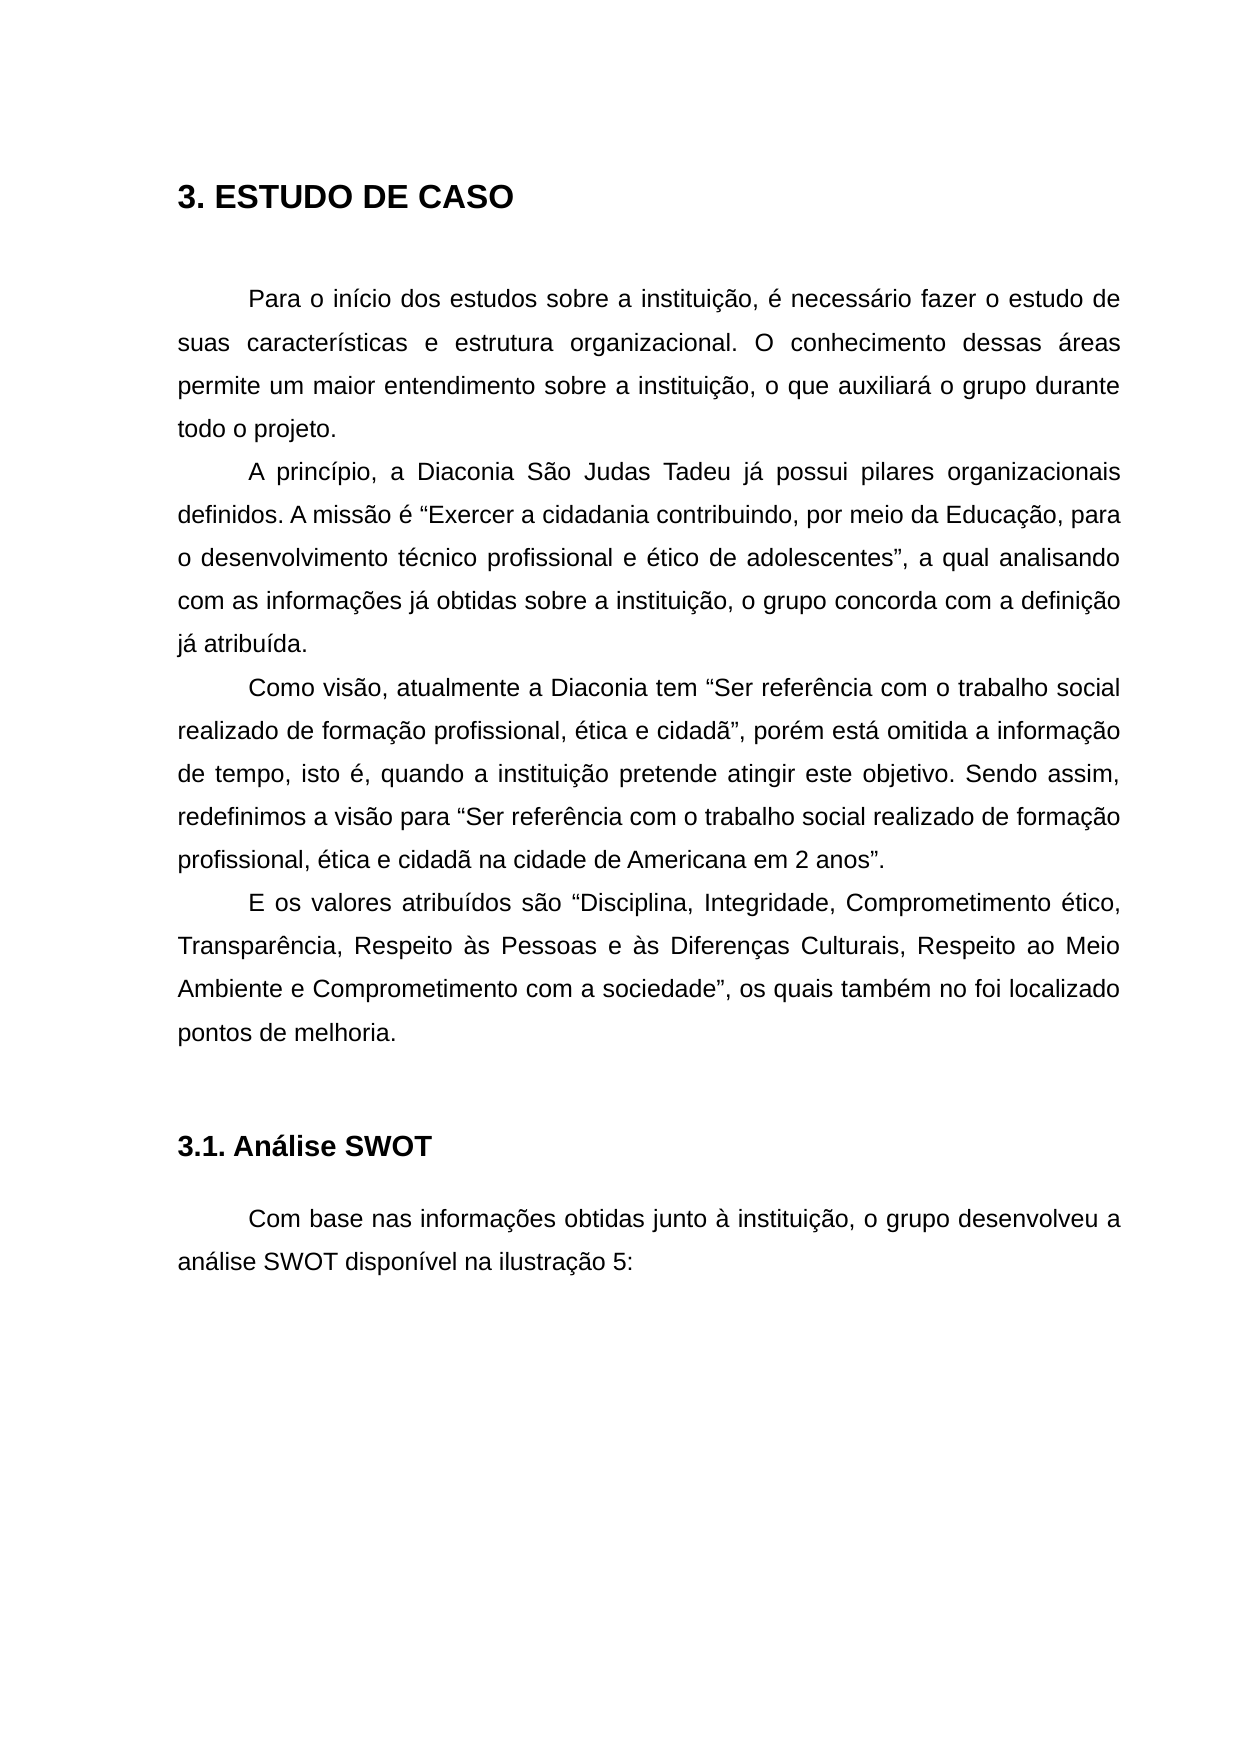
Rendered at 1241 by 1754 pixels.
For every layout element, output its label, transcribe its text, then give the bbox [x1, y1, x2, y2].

text Para o início dos estudos sobre a instituição, é necessário fazer o estudo de suas características e estrutura organizacional. O conhecimento dessas áreas permite um maior entendimento sobre a instituição, o que auxiliará o grupo durante todo o projeto. [177, 284, 1122, 442]
text Com base nas informações obtidas junto à instituição, o grupo desenvolveu a análise SWOT disponível na ilustração 5: [177, 1204, 1122, 1276]
subtitle 3.1. Análise SWOT [177, 1128, 1122, 1162]
subtitle 3. Estudo de Caso [177, 177, 1122, 216]
text Como visão, atualmente a Diaconia tem “Ser referência com o trabalho social realizado de formação profissional, ética e cidadã”, porém está omitida a informação de tempo, isto é, quando a instituição pretende atingir este objetivo. Sendo assim, redefinimos a visão para “Ser referência com o trabalho social realizado de formação profissional, ética e cidadã na cidade de Americana em 2 anos”. [177, 672, 1122, 874]
text A princípio, a Diaconia São Judas Tadeu já possui pilares organizacionais definidos. A missão é “Exercer a cidadania contribuindo, por meio da Educação, para o desenvolvimento técnico profissional e ético de adolescentes”, a qual analisando com as informações já obtidas sobre a instituição, o grupo concorda com a definição já atribuída. [177, 457, 1122, 658]
text E os valores atribuídos são “Disciplina, Integridade, Comprometimento ético, Transparência, Respeito às Pessoas e às Diferenças Culturais, Respeito ao Meio Ambiente e Comprometimento com a sociedade”, os quais também no foi localizado pontos de melhoria. [177, 888, 1122, 1046]
